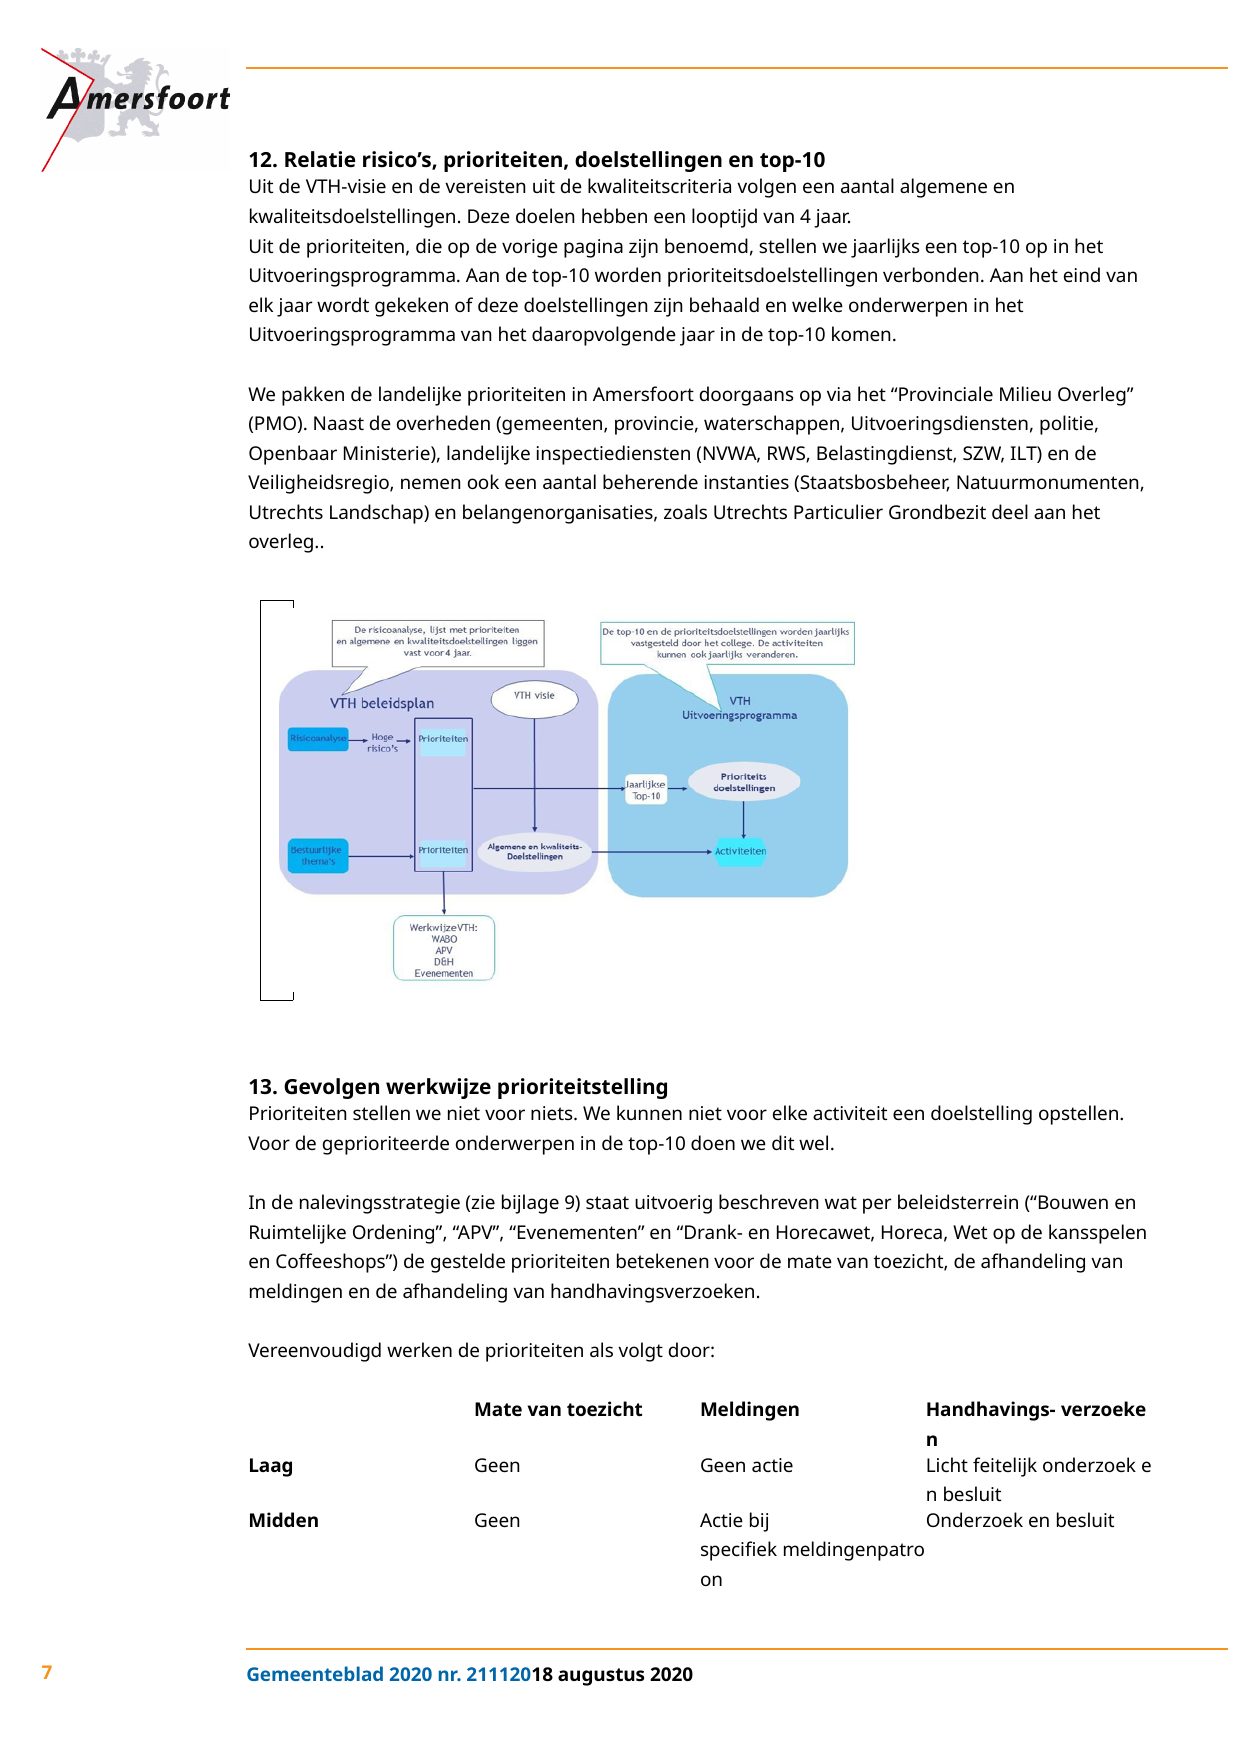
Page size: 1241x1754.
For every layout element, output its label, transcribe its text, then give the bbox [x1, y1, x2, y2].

text 13. Gevolgen werkwijze prioriteitstelling [248, 1072, 1152, 1101]
table_header Mate van toezicht [474, 1396, 700, 1452]
table_cell Onderzoek en besluit [926, 1507, 1152, 1592]
text Uit de VTH-visie en de vereisten uit de kwaliteitscriteria volgen een aantal algemene en kwaliteitsdoelstellingen. Deze doelen hebben een looptijd van 4 jaar. [248, 174, 1152, 229]
table_cell Geen actie [700, 1452, 926, 1507]
table_cell Laag [248, 1452, 474, 1507]
table_cell Actie bij specifiek meldingenpatroon [700, 1507, 926, 1592]
text In de nalevingsstrategie (zie bijlage 9) staat uitvoerig beschreven wat per beleidsterrein (“Bouwen en Ruimtelijke Ordening”, “APV”, “Evenementen” en “Drank- en Horecawet, Horeca, Wet op de kansspelen en Coffeeshops”) de gestelde prioriteiten betekenen voor de mate van toezicht, de afhandeling van meldingen en de afhandeling van handhavingsverzoeken. [248, 1189, 1152, 1304]
table_header Handhavings- verzoeken [926, 1396, 1152, 1452]
text 12. Relatie risico’s, prioriteiten, doelstellingen en top-10 [248, 145, 1152, 174]
table_header [248, 1396, 474, 1452]
table_cell Midden [248, 1507, 474, 1592]
text Vereenvoudigd werken de prioriteiten als volgt door: [248, 1337, 1152, 1363]
table_cell Geen [474, 1507, 700, 1592]
text Uit de prioriteiten, die op de vorige pagina zijn benoemd, stellen we jaarlijks een top-10 op in het Uitvoeringsprogramma. Aan de top-10 worden prioriteitsdoelstellingen verbonden. Aan het eind van elk jaar wordt gekeken of deze doelstellingen zijn behaald en welke onderwerpen in het Uitvoeringsprogramma van het daaropvolgende jaar in de top-10 komen. [248, 233, 1152, 347]
table_cell Licht feitelijk onderzoek en besluit [926, 1452, 1152, 1507]
text Prioriteiten stellen we niet voor niets. We kunnen niet voor elke activiteit een doelstelling opstellen. Voor de geprioriteerde onderwerpen in de top-10 doen we dit wel. [248, 1101, 1152, 1156]
picture [41, 47, 231, 172]
picture [268, 608, 860, 992]
text We pakken de landelijke prioriteiten in Amersfoort doorgaans op via het “Provinciale Milieu Overleg” (PMO). Naast de overheden (gemeenten, provincie, waterschappen, Uitvoeringsdiensten, politie, Openbaar Ministerie), landelijke inspectiediensten (NVWA, RWS, Belastingdienst, SZW, ILT) en de Veiligheidsregio, nemen ook een aantal beherende instanties (Staatsbosbeheer, Natuurmonumenten, Utrechts Landschap) en belangenorganisaties, zoals Utrechts Particulier Grondbezit deel aan het overleg.. [248, 381, 1152, 554]
table_header Meldingen [700, 1396, 926, 1452]
table_cell Geen [474, 1452, 700, 1507]
